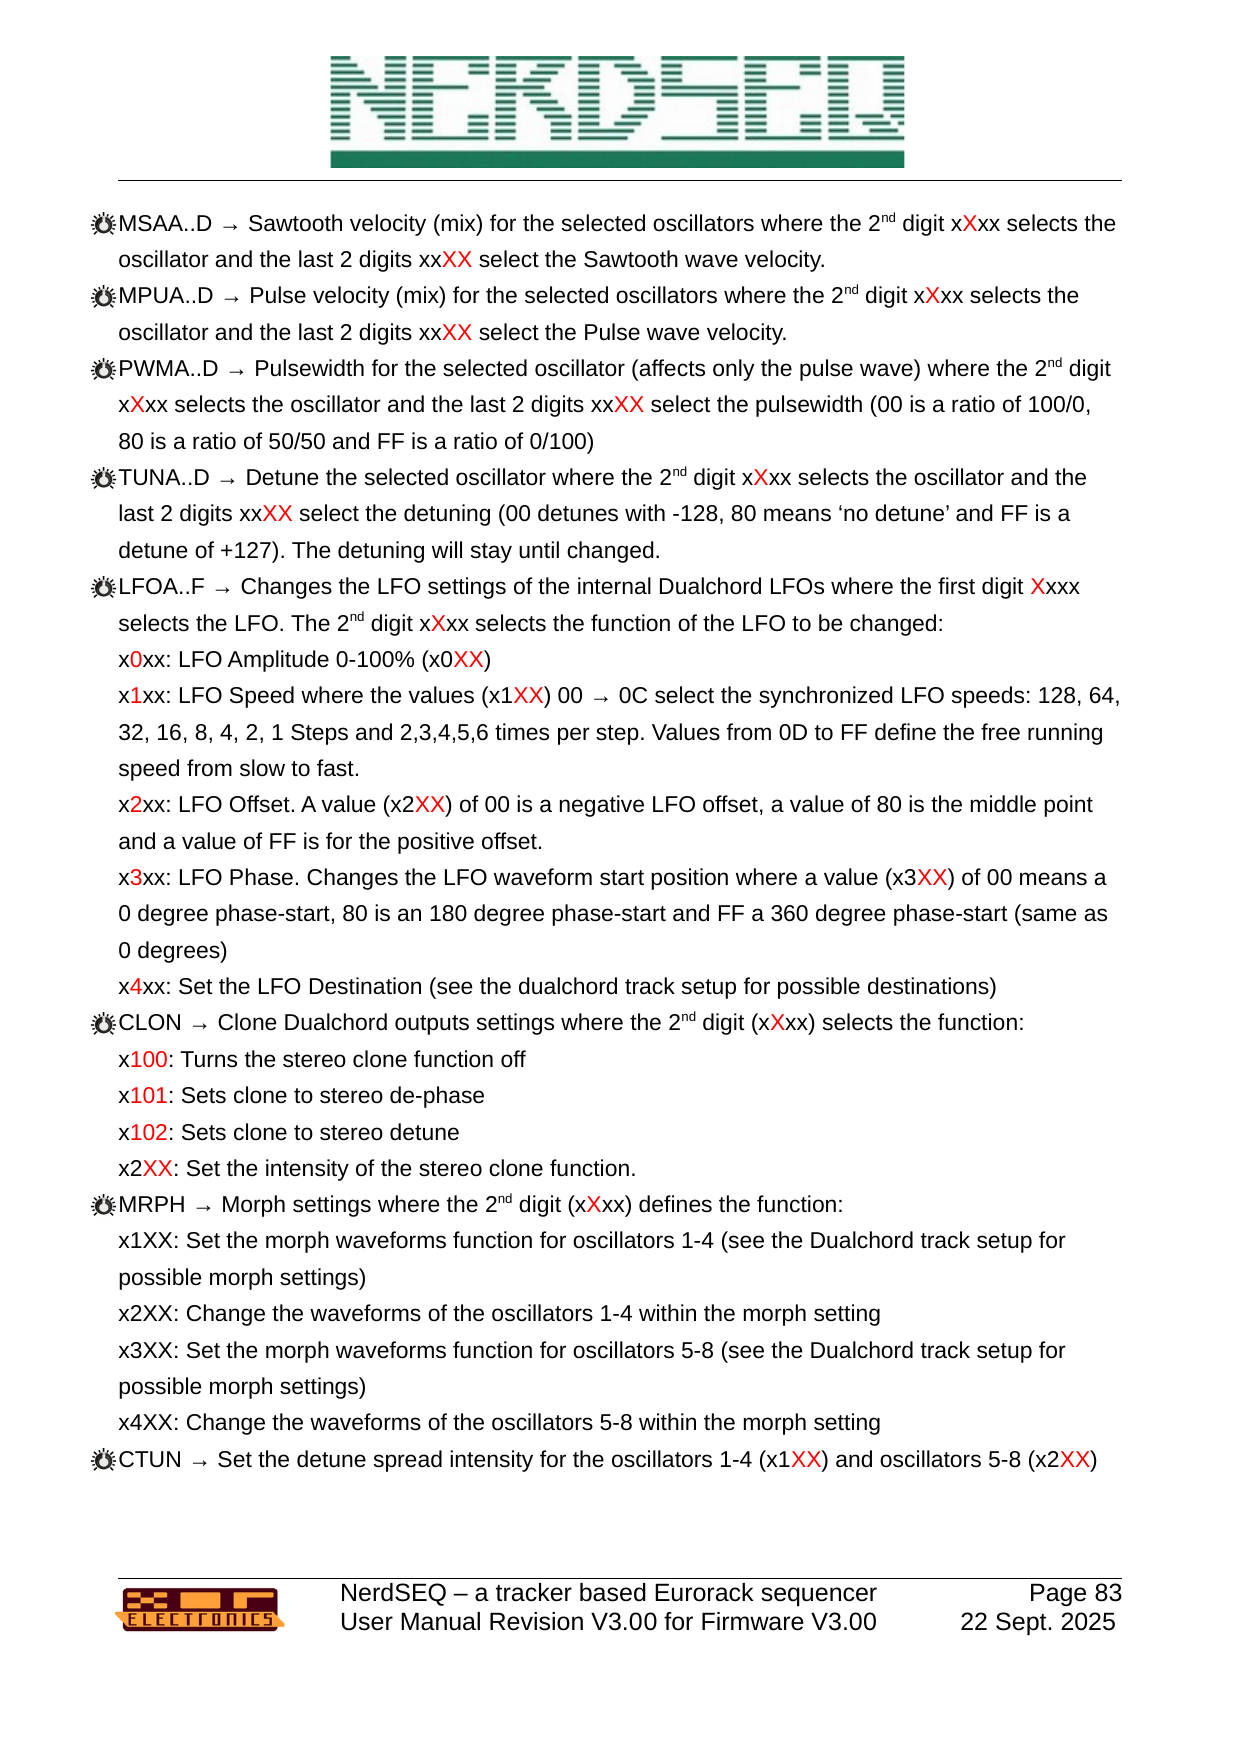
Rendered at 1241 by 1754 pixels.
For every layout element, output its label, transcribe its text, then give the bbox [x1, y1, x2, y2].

text x3XX: Set the morph waveforms function for oscillators 5-8 (see the Dualchord track setup for possible morph settings) [118, 1337, 1122, 1399]
text x4XX: Change the waveforms of the oscillators 5-8 within the morph setting [118, 1409, 1122, 1436]
picture [90, 212, 117, 238]
picture [90, 576, 117, 601]
text x1xx: LFO Speed where the values (x1XX) 00 → 0C select the synchronized LFO speeds: 128, 64, 32, 16, 8, 4, 2, 1 Steps and 2,3,4,5,6 times per step. Values from 0D to FF define the free running speed from slow to fast. [118, 682, 1122, 781]
text x2xx: LFO Offset. A value (x2XX) of 00 is a negative LFO offset, a value of 80 is the middle point and a value of FF is for the positive offset. [118, 791, 1122, 854]
picture [90, 358, 117, 383]
text MRPH → Morph settings where the 2nd digit (xXxx) defines the function: [118, 1191, 1122, 1217]
picture [115, 1584, 285, 1634]
text PWMA..D → Pulsewidth for the selected oscillator (affects only the pulse wave) where the 2nd digit xXxx selects the oscillator and the last 2 digits xxXX select the pulsewidth (00 is a ratio of 100/0, 80 is a ratio of 50/50 and FF is a ratio of 0/100) [118, 355, 1122, 454]
picture [90, 285, 117, 311]
picture [90, 467, 117, 492]
text x101: Sets clone to stereo de-phase [118, 1082, 1122, 1108]
picture [90, 1012, 117, 1038]
text x4xx: Set the LFO Destination (see the dualchord track setup for possible destinations) [118, 973, 1122, 999]
text MSAA..D → Sawtooth velocity (mix) for the selected oscillators where the 2nd digit xXxx selects the oscillator and the last 2 digits xxXX select the Sawtooth wave velocity. [118, 209, 1122, 272]
text x2XX: Change the waveforms of the oscillators 1-4 within the morph setting [118, 1300, 1122, 1327]
text x3xx: LFO Phase. Changes the LFO waveform start position where a value (x3XX) of 00 means a 0 degree phase-start, 80 is an 180 degree phase-start and FF a 360 degree phase-start (same as 0 degrees) [118, 864, 1122, 963]
text x1XX: Set the morph waveforms function for oscillators 1-4 (see the Dualchord track setup for possible morph settings) [118, 1227, 1122, 1290]
picture [330, 56, 905, 168]
text x0xx: LFO Amplitude 0-100% (x0XX) [118, 646, 1122, 672]
picture [90, 1194, 117, 1219]
text x102: Sets clone to stereo detune [118, 1118, 1122, 1145]
text CTUN → Set the detune spread intensity for the oscillators 1-4 (x1XX) and oscillators 5-8 (x2XX) [118, 1446, 1122, 1472]
text x100: Turns the stereo clone function off [118, 1046, 1122, 1072]
picture [90, 1448, 117, 1474]
text MPUA..D → Pulse velocity (mix) for the selected oscillators where the 2nd digit xXxx selects the oscillator and the last 2 digits xxXX select the Pulse wave velocity. [118, 282, 1122, 345]
text x2XX: Set the intensity of the stereo clone function. [118, 1155, 1122, 1181]
text TUNA..D → Detune the selected oscillator where the 2nd digit xXxx selects the oscillator and the last 2 digits xxXX select the detuning (00 detunes with -128, 80 means ‘no detune’ and FF is a detune of +127). The detuning will stay until changed. [118, 464, 1122, 563]
text CLON → Clone Dualchord outputs settings where the 2nd digit (xXxx) selects the function: [118, 1009, 1122, 1036]
text LFOA..F → Changes the LFO settings of the internal Dualchord LFOs where the first digit Xxxx selects the LFO. The 2nd digit xXxx selects the function of the LFO to be changed: [118, 573, 1122, 636]
